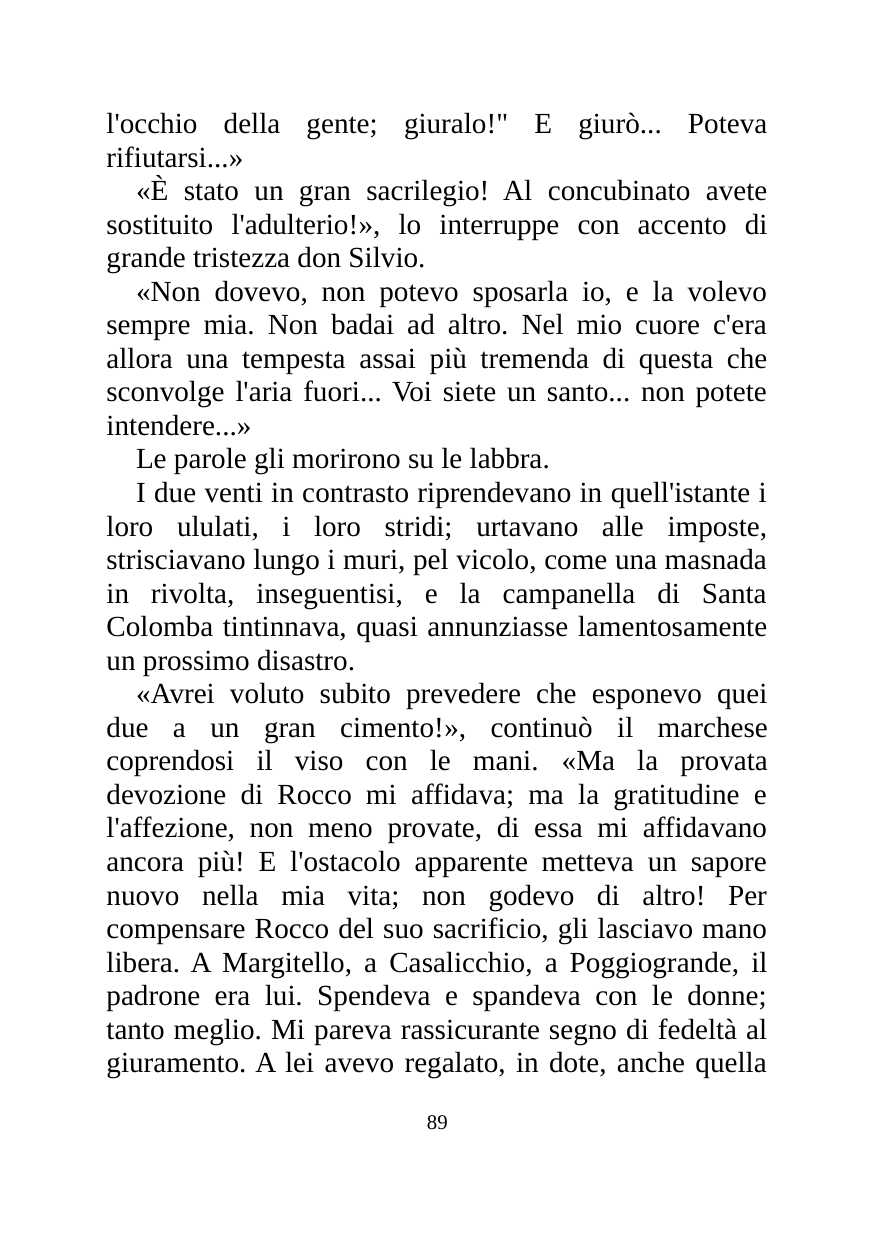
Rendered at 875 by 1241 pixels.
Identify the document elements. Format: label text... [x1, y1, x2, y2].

text «È stato un gran sacrilegio! Al concubinato avete sostituito l'adulterio!», lo interruppe con accento di grande tristezza don Silvio. [106, 173, 768, 274]
text «Avrei voluto subito prevedere che esponevo quei due a un gran cimento!», continuò il marchese coprendosi il viso con le mani. «Ma la provata devozione di Rocco mi affidava; ma la gratitudine e l'affezione, non meno provate, di essa mi affidavano ancora più! E l'ostacolo apparente metteva un sapore nuovo nella mia vita; non godevo di altro! Per compensare Rocco del suo sacrificio, gli lasciavo mano libera. A Margitello, a Casalicchio, a Poggiogrande, il padrone era lui. Spendeva e spandeva con le donne; tanto meglio. Mi pareva rassicurante segno di fedeltà al giuramento. A lei avevo regalato, in dote, anche quella [106, 676, 768, 1079]
text «Non dovevo, non potevo sposarla io, e la volevo sempre mia. Non badai ad altro. Nel mio cuore c'era allora una tempesta assai più tremenda di questa che sconvolge l'aria fuori... Voi siete un santo... non potete intendere...» [106, 274, 768, 442]
text I due venti in contrasto riprendevano in quell'istante i loro ululati, i loro stridi; urtavano alle imposte, strisciavano lungo i muri, pel vicolo, come una masnada in rivolta, inseguentisi, e la campanella di Santa Colomba tintinnava, quasi annunziasse lamentosamente un prossimo disastro. [106, 475, 768, 676]
text l'occhio della gente; giuralo!" E giurò... Poteva rifiutarsi...» [106, 106, 768, 173]
text Le parole gli morirono su le labbra. [106, 442, 768, 475]
